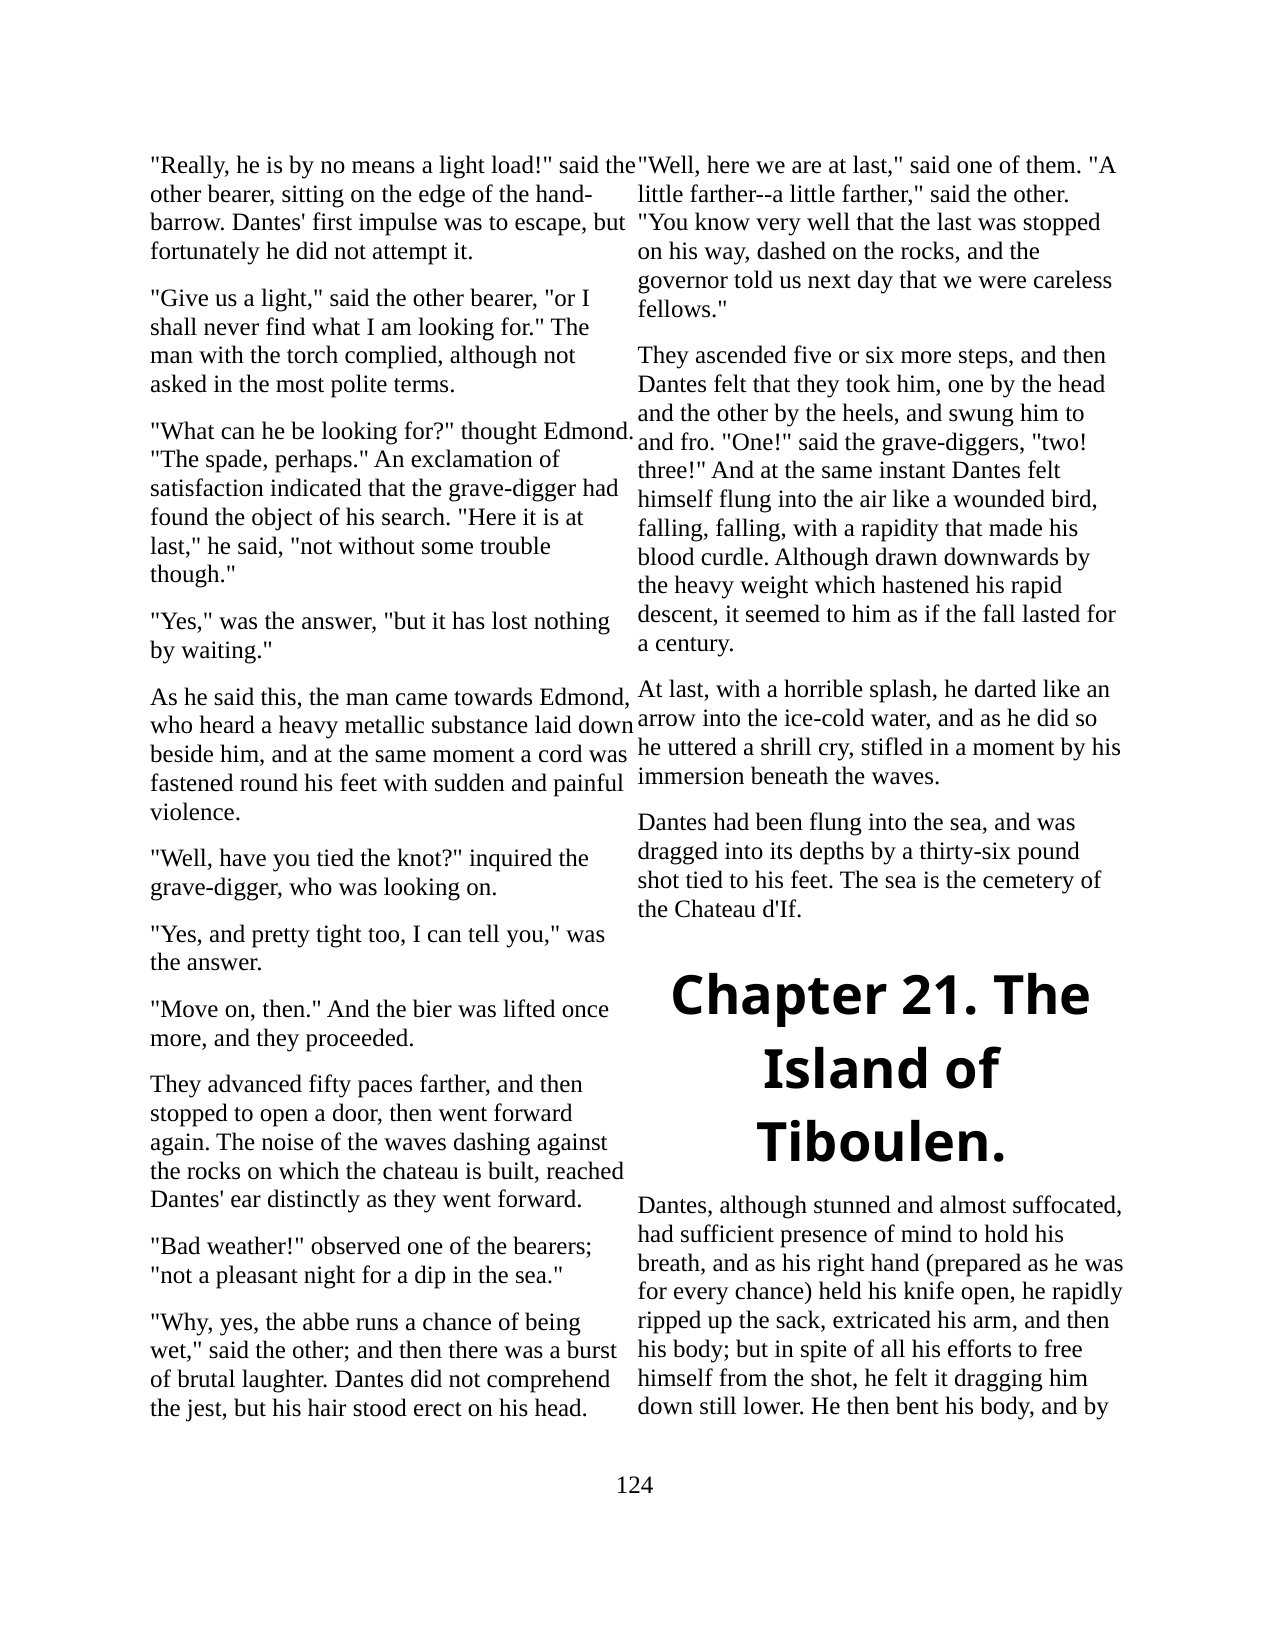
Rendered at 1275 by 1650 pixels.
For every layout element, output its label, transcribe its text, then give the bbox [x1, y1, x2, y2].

text Dantes, although stunned and almost suffocated, had sufficient presence of mind to hold his breath, and as his right hand (prepared as he was for every chance) held his knife open, he rapidly ripped up the sack, extricated his arm, and then his body; but in spite of all his efforts to free himself from the shot, he felt it dragging him down still lower. He then bent his body, and by [637, 1190, 1125, 1420]
text As he said this, the man came towards Edmond, who heard a heavy metallic substance laid down beside him, and at the same moment a cord was fastened round his feet with sudden and painful violence. [150, 682, 637, 825]
text "Bad weather!" observed one of the bearers; "not a pleasant night for a dip in the sea." [150, 1231, 637, 1289]
text "Yes," was the answer, "but it has lost nothing by waiting." [150, 606, 637, 664]
text "Give us a light," said the other bearer, "or I shall never find what I am looking for." The man with the torch complied, although not asked in the most polite terms. [150, 283, 637, 398]
text Dantes had been flung into the sea, and was dragged into its depths by a thirty-six pound shot tied to his feet. The sea is the cemetery of the Chateau d'If. [637, 807, 1125, 922]
text "Why, yes, the abbe runs a chance of being wet," said the other; and then there was a burst of brutal laughter. Dantes did not comprehend the jest, but his hair stood erect on his head. [150, 1307, 637, 1422]
text At last, with a horrible splash, he darted like an arrow into the ice-cold water, and as he did so he uttered a shrill cry, stifled in a moment by his immersion beneath the waves. [637, 674, 1125, 789]
text "Well, have you tied the knot?" inquired the grave-digger, who was looking on. [150, 843, 637, 901]
text "Move on, then." And the bier was lifted once more, and they proceeded. [150, 994, 637, 1052]
text "Yes, and pretty tight too, I can tell you," was the answer. [150, 919, 637, 976]
text They advanced fifty paces farther, and then stopped to open a door, then went forward again. The noise of the waves dashing against the rocks on which the chateau is built, reached Dantes' ear distinctly as they went forward. [150, 1069, 637, 1213]
text "Really, he is by no means a light load!" said the other bearer, sitting on the edge of the hand-barrow. Dantes' first impulse was to escape, but fortunately he did not attempt it. [150, 150, 637, 265]
text They ascended five or six more steps, and then Dantes felt that they took him, one by the head and the other by the heels, and swung him to and fro. "One!" said the grave-diggers, "two! three!" And at the same instant Dantes felt himself flung into the air like a wounded bird, falling, falling, with a rapidity that made his blood curdle. Although drawn downwards by the heavy weight which hastened his rapid descent, it seemed to him as if the fall lasted for a century. [637, 340, 1125, 657]
text "What can he be looking for?" thought Edmond. "The spade, perhaps." An exclamation of satisfaction indicated that the grave-digger had found the object of his search. "Here it is at last," he said, "not without some trouble though." [150, 416, 637, 588]
text "Well, here we are at last," said one of them. "A little farther--a little farther," said the other. "You know very well that the last was stopped on his way, dashed on the rocks, and the governor told us next day that we were careless fellows." [637, 150, 1125, 322]
subtitle Chapter 21. The Island of Tiboulen. [637, 956, 1125, 1178]
